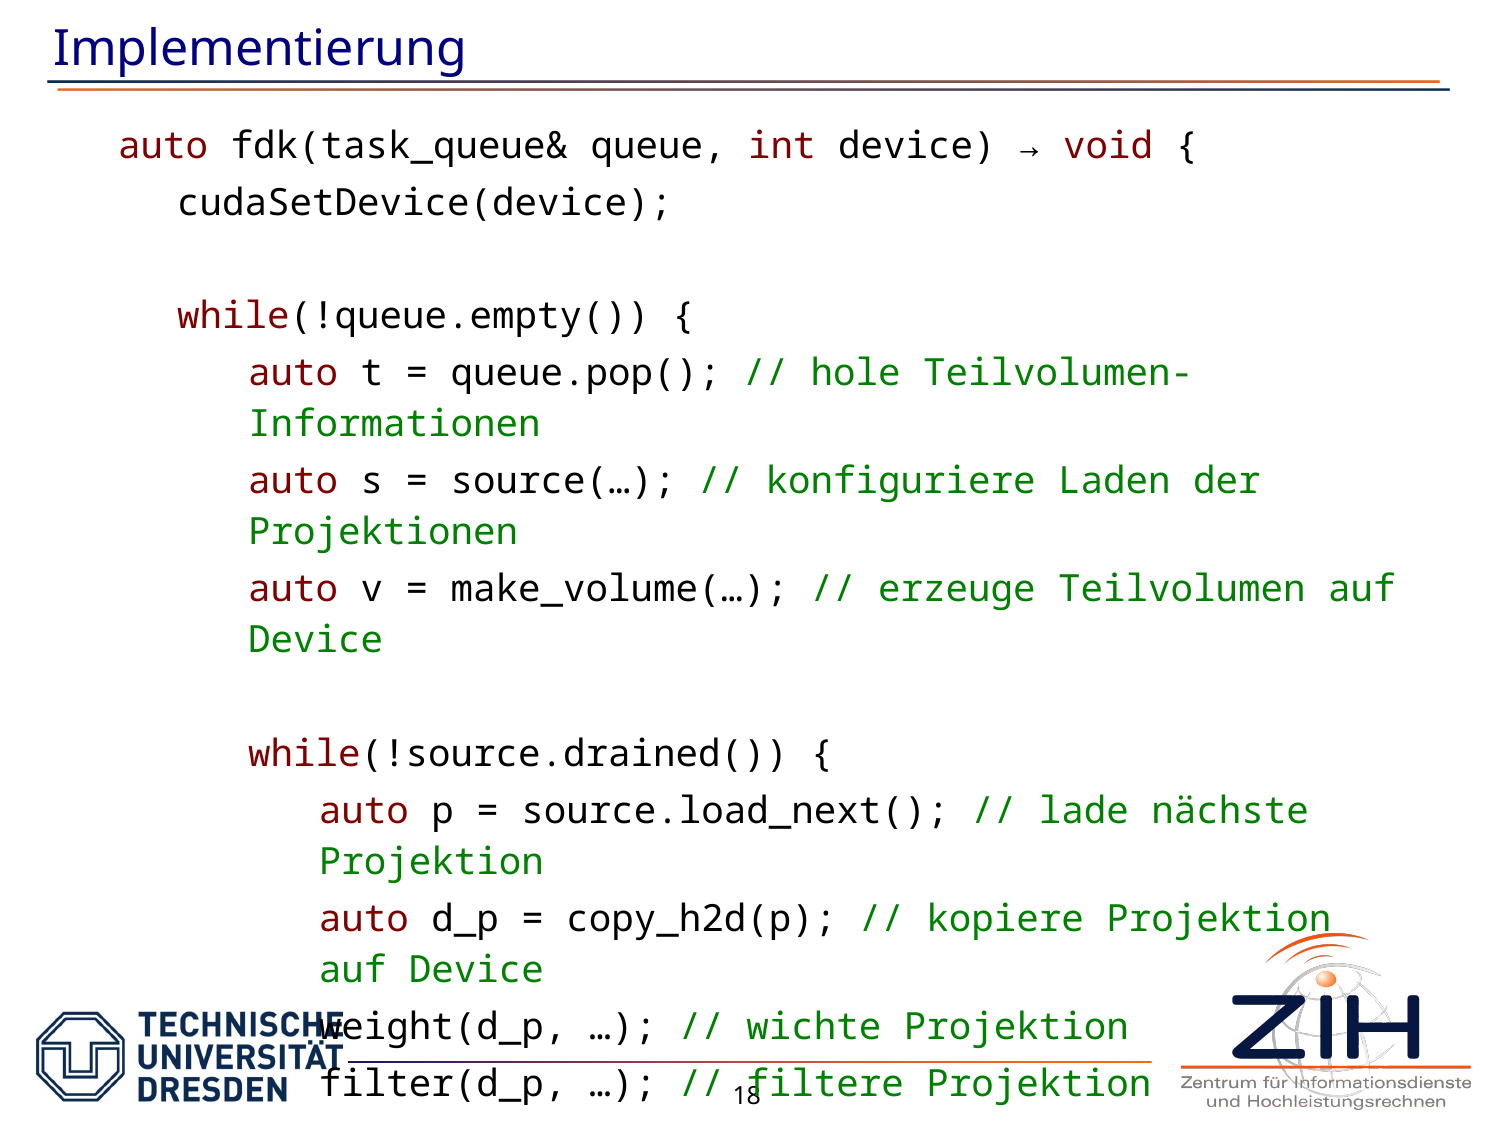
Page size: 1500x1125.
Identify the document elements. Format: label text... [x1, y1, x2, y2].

picture [47, 80, 1450, 91]
title Implementierung [53, 12, 1453, 81]
list auto fdk(task_queue& queue, int device) → void { cudaSetDevice(device); while(!queue.empty()) { auto t = queue.pop(); // hole Teilvolumen-Informationen auto s = source(…); // konfiguriere Laden der Projektionen auto v = make_volume(…); // erzeuge Teilvolumen auf Device while(!source.drained()) { auto p = source.load_next(); // lade nächste Projektion auto d_p = copy_h2d(p); // kopiere Projektion auf Device weight(d_p, …); // wichte Projektion filter(d_p, …); // filtere Projektion // Rückprojektion. Startet intern einen weiteren Thread backproject(d_p, …); } } } [29, 118, 1418, 949]
picture [1181, 933, 1471, 1110]
picture [35, 1011, 343, 1102]
